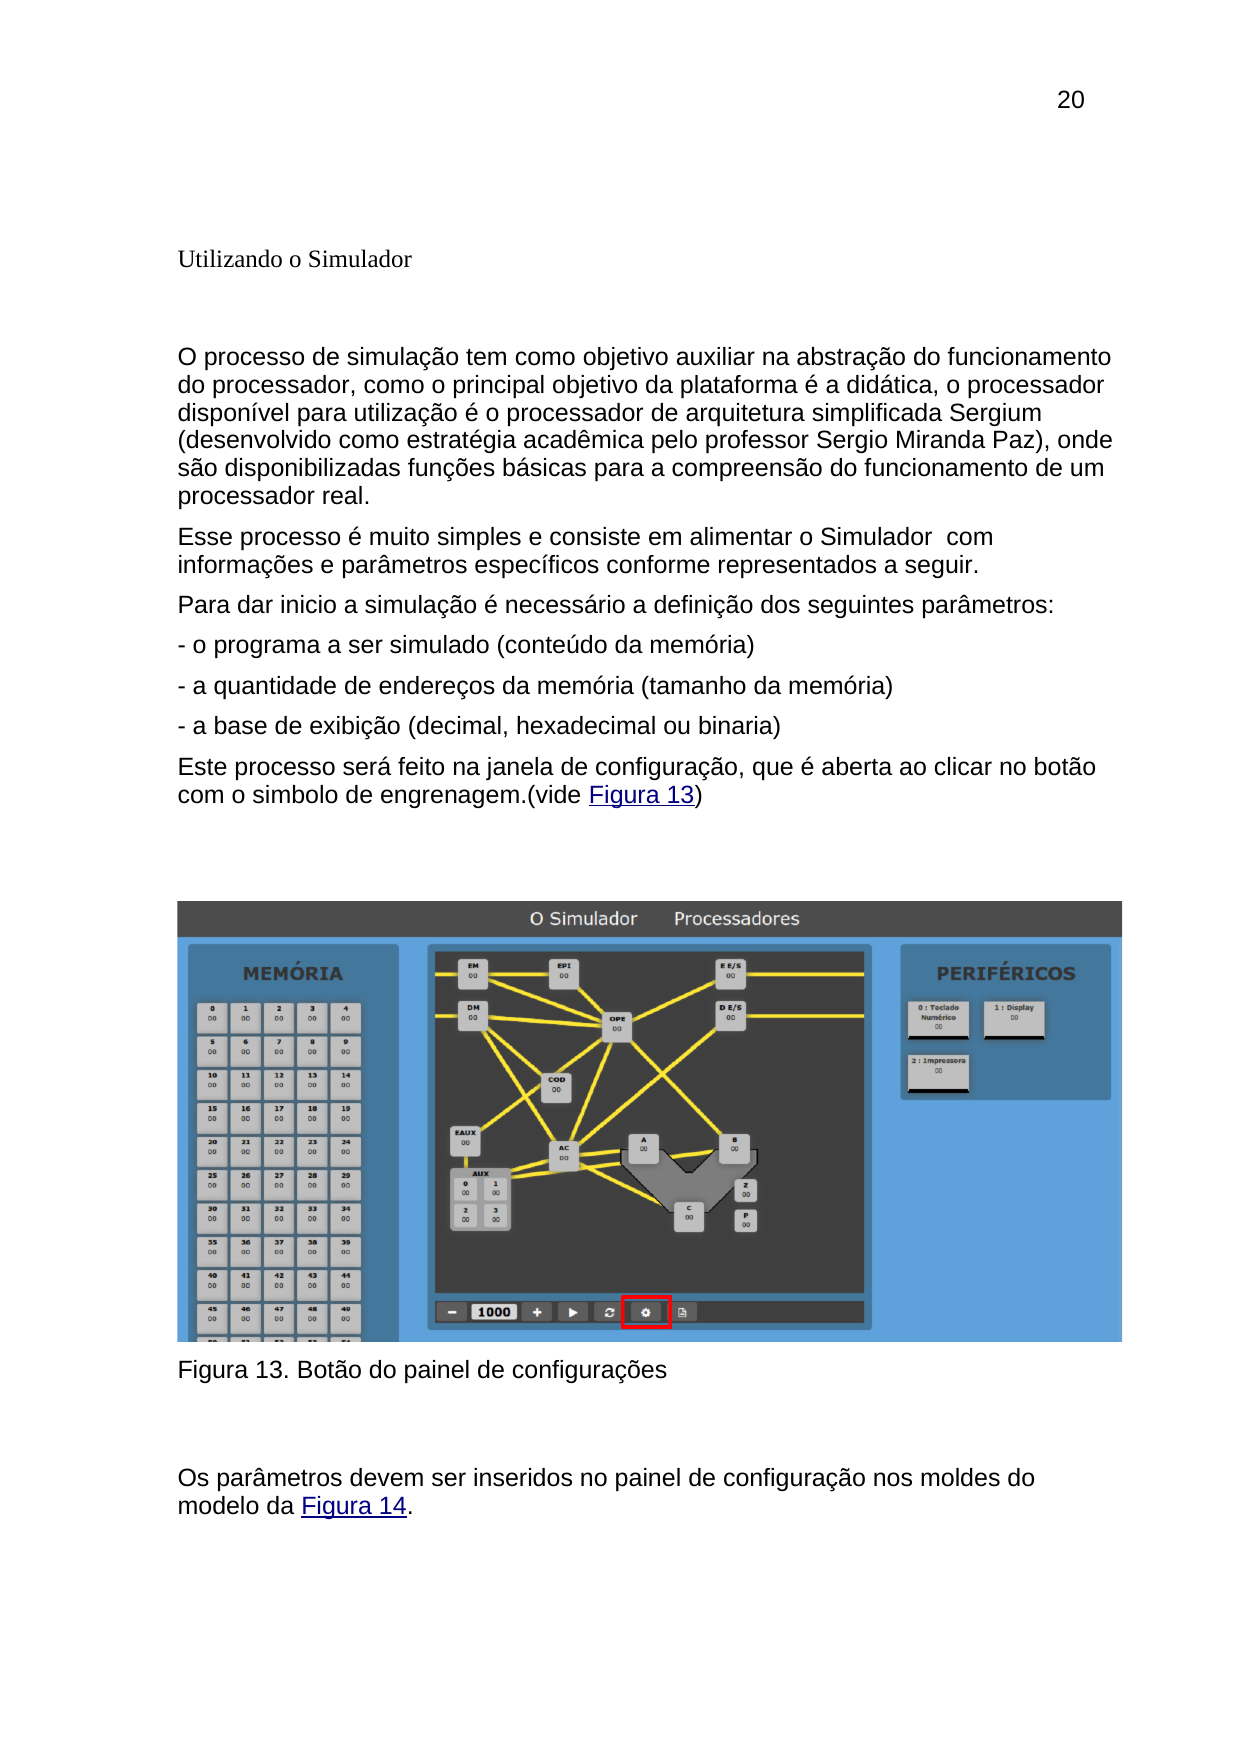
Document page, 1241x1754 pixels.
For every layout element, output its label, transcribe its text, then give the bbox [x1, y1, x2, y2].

text Esse processo é muito simples e consiste em alimentar o Simulador com informações e parâmetros específicos conforme representados a seguir. [177, 522, 1122, 578]
text Figura 13. Botão do painel de configurações [177, 1342, 1122, 1383]
picture [177, 901, 1123, 1342]
text - a quantidade de endereços da memória (tamanho da memória) [177, 672, 1122, 699]
text - o programa a ser simulado (conteúdo da memória) [177, 631, 1122, 659]
text Este processo será feito na janela de configuração, que é aberta ao clicar no botão com o simbolo de engrenagem.(vide Figura 13) [177, 752, 1122, 808]
text O processo de simulação tem como objetivo auxiliar na abstração do funcionamento do processador, como o principal objetivo da plataforma é a didática, o processador disponível para utilização é o processador de arquitetura simplificada Sergium (desenvolvido como estratégia acadêmica pelo professor Sergio Miranda Paz), onde são disponibilizadas funções básicas para a compreensão do funcionamento de um processador real. [177, 342, 1122, 510]
text - a base de exibição (decimal, hexadecimal ou binaria) [177, 712, 1122, 740]
subtitle Utilizando o Simulador [177, 245, 1122, 273]
text Os parâmetros devem ser inseridos no painel de configuração nos moldes do modelo da Figura 14. [177, 1464, 1122, 1520]
text Para dar inicio a simulação é necessário a definição dos seguintes parâmetros: [177, 591, 1122, 619]
